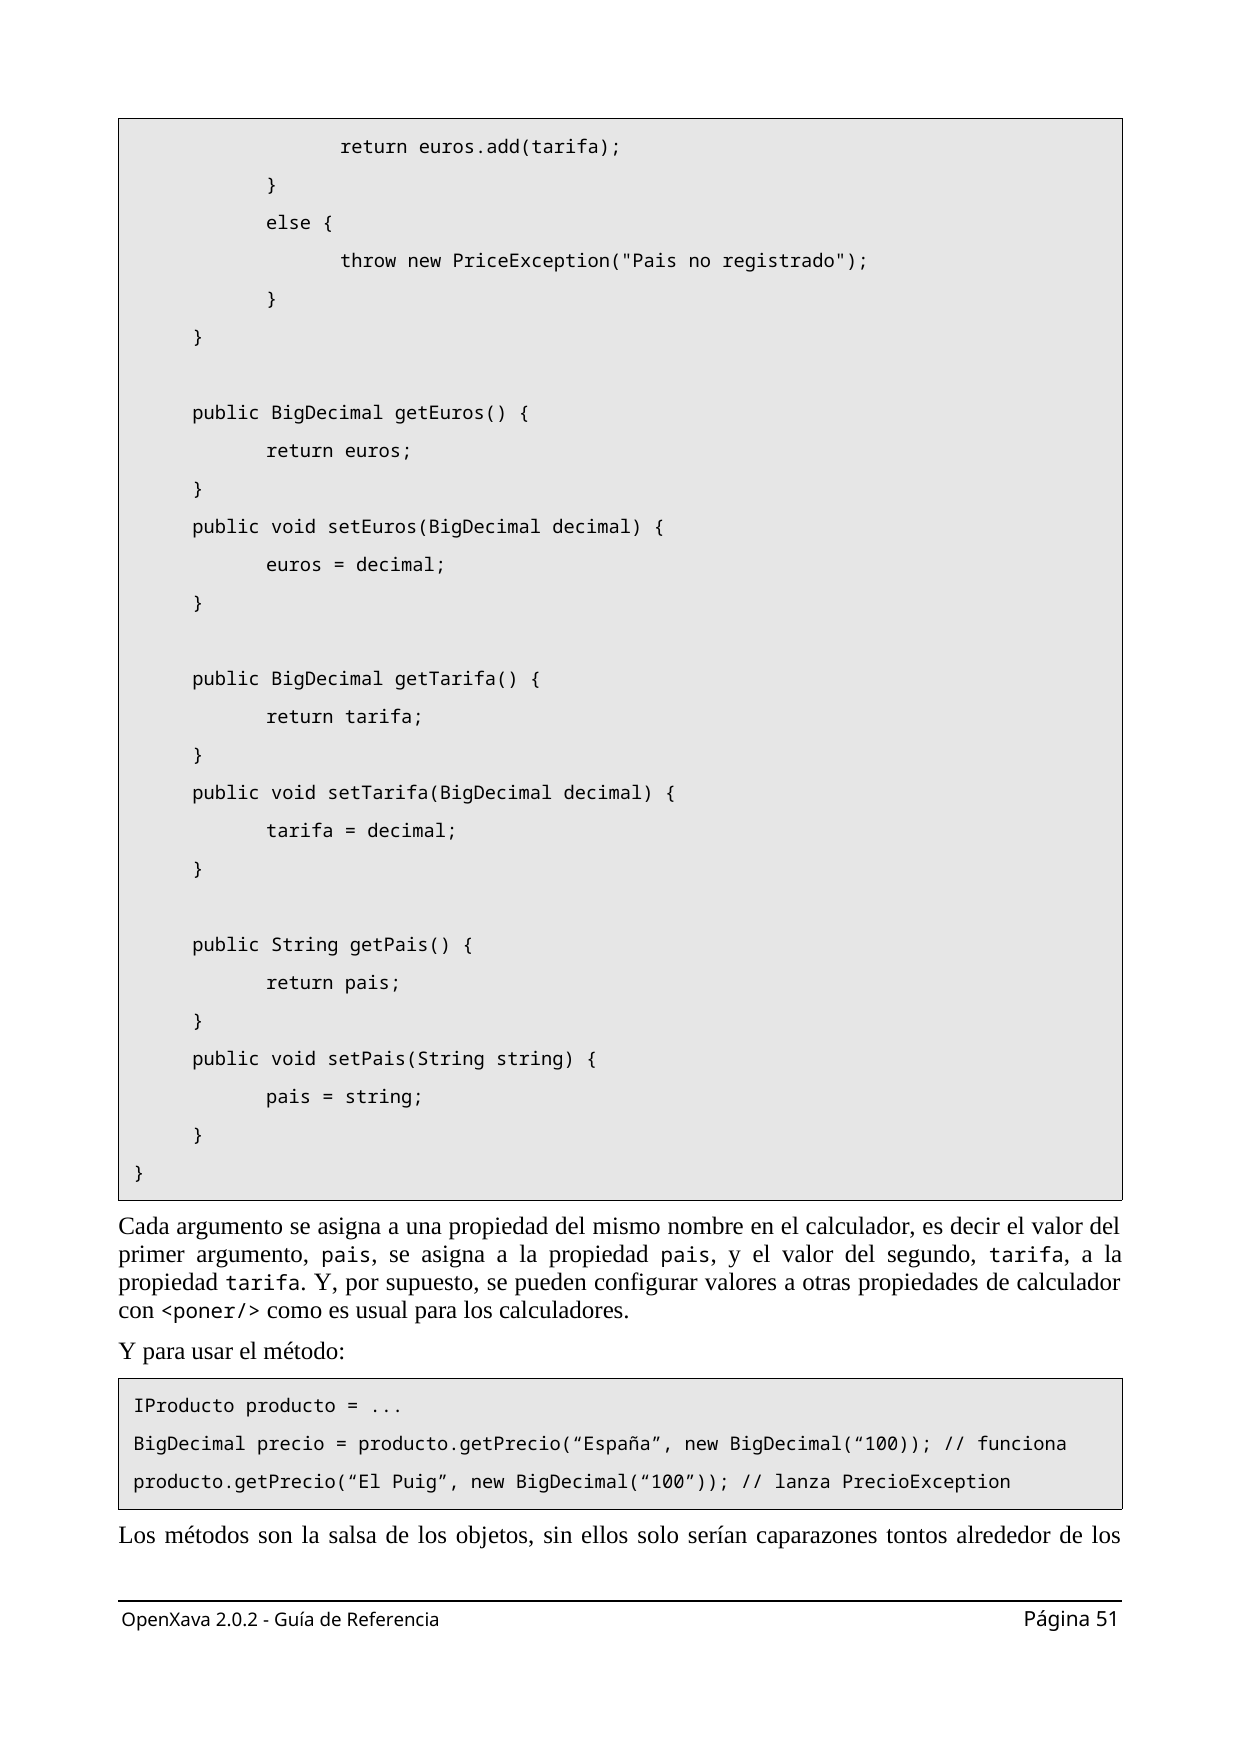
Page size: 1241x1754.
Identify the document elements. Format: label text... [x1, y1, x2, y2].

text } [119, 726, 1122, 764]
text } [119, 841, 1122, 878]
text return euros; [119, 422, 1122, 460]
text public String getPais() { [119, 917, 1122, 954]
text return tarifa; [119, 688, 1122, 726]
text tarifa = decimal; [119, 802, 1122, 841]
text return euros.add(tarifa); [119, 119, 1122, 156]
text public BigDecimal getEuros() { [119, 384, 1122, 422]
text pais = string; [119, 1069, 1122, 1107]
text public BigDecimal getTarifa() { [119, 650, 1122, 688]
text public void setTarifa(BigDecimal decimal) { [119, 764, 1122, 802]
text } [119, 574, 1122, 612]
text IProducto producto = ... [119, 1379, 1122, 1416]
text } [119, 1145, 1122, 1200]
text } [119, 993, 1122, 1031]
text BigDecimal precio = producto.getPrecio(“España”, new BigDecimal(“100)); // funciona [119, 1416, 1122, 1454]
text public void setPais(String string) { [119, 1031, 1122, 1069]
text producto.getPrecio(“El Puig”, new BigDecimal(“100”)); // lanza PrecioException [119, 1454, 1122, 1509]
text Y para usar el método: [118, 1337, 1122, 1365]
text else { [119, 194, 1122, 232]
text Cada argumento se asigna a una propiedad del mismo nombre en el calculador, es decir el valor del primer argumento, pais, se asigna a la propiedad pais, y el valor del segundo, tarifa, a la propiedad tarifa. Y, por supuesto, se pueden configurar valores a otras propiedades de calculador con <poner/> como es usual para los calculadores. [118, 1212, 1122, 1325]
text return pais; [119, 954, 1122, 993]
text throw new PriceException("Pais no registrado"); [119, 232, 1122, 270]
text } [119, 270, 1122, 308]
text Los métodos son la salsa de los objetos, sin ellos solo serían caparazones tontos alrededor de los [118, 1521, 1122, 1549]
text } [119, 308, 1122, 346]
text public void setEuros(BigDecimal decimal) { [119, 498, 1122, 536]
text } [119, 460, 1122, 498]
text euros = decimal; [119, 536, 1122, 574]
text } [119, 156, 1122, 194]
text } [119, 1107, 1122, 1145]
